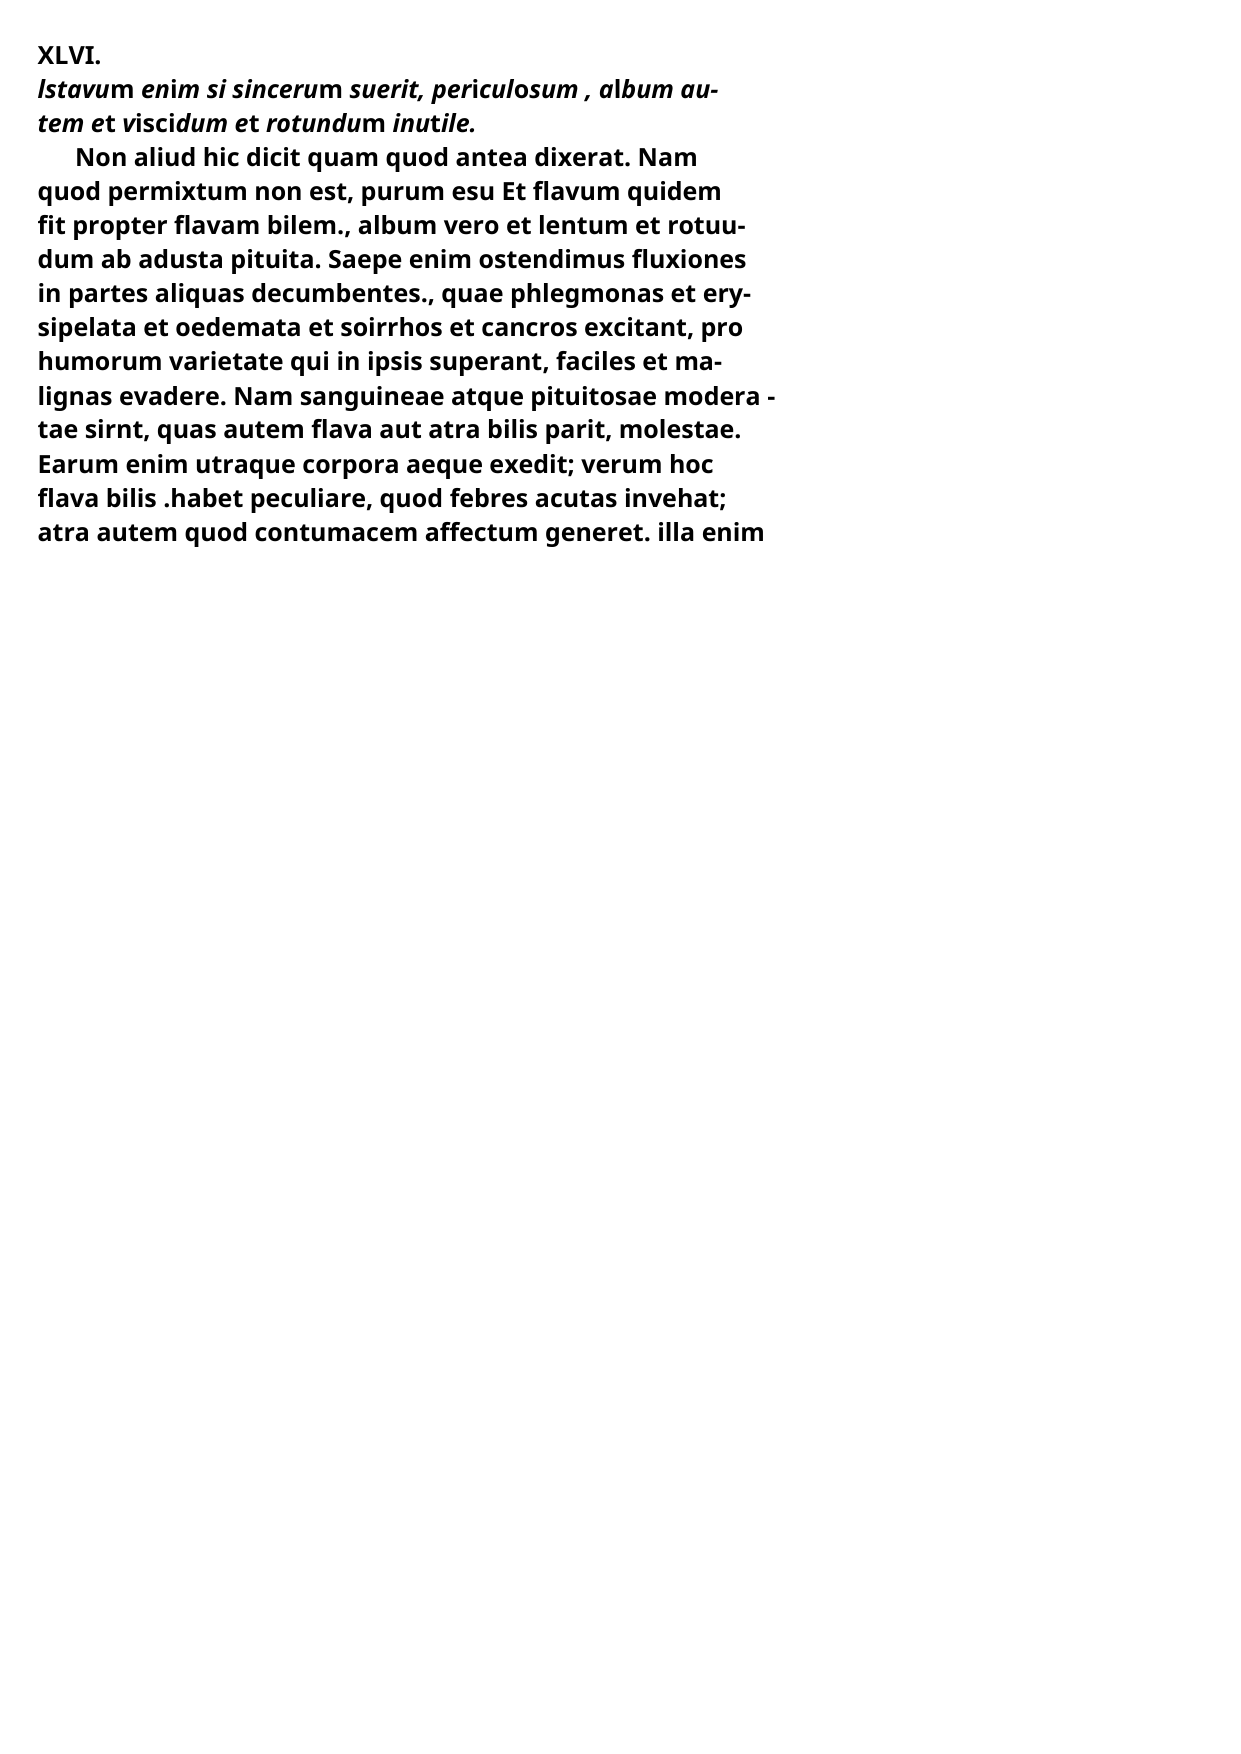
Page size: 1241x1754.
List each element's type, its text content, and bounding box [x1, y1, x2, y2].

text Non aliud hic dicit quam quod antea dixerat. Nam quod permixtum non est, purum esu Et flavum quidem fit propter flavam bilem., album vero et lentum et rotuu- dum ab adusta pituita. Saepe enim ostendimus fluxiones in partes aliquas decumbentes., quae phlegmonas et ery- sipelata et oedemata et soirrhos et cancros excitant, pro humorum varietate qui in ipsis superant, faciles et ma- lignas evadere. Nam sanguineae atque pituitosae modera - tae sirnt, quas autem flava aut atra bilis parit, molestae. Earum enim utraque corpora aeque exedit; verum hoc flava bilis .habet peculiare, quod febres acutas invehat; atra autem quod contumacem affectum generet. illa enim [37, 140, 1203, 548]
text XLVI. lstavum enim si sincerum suerit, periculosum , album au- tem et viscidum et rotundum inutile. [37, 37, 1203, 140]
